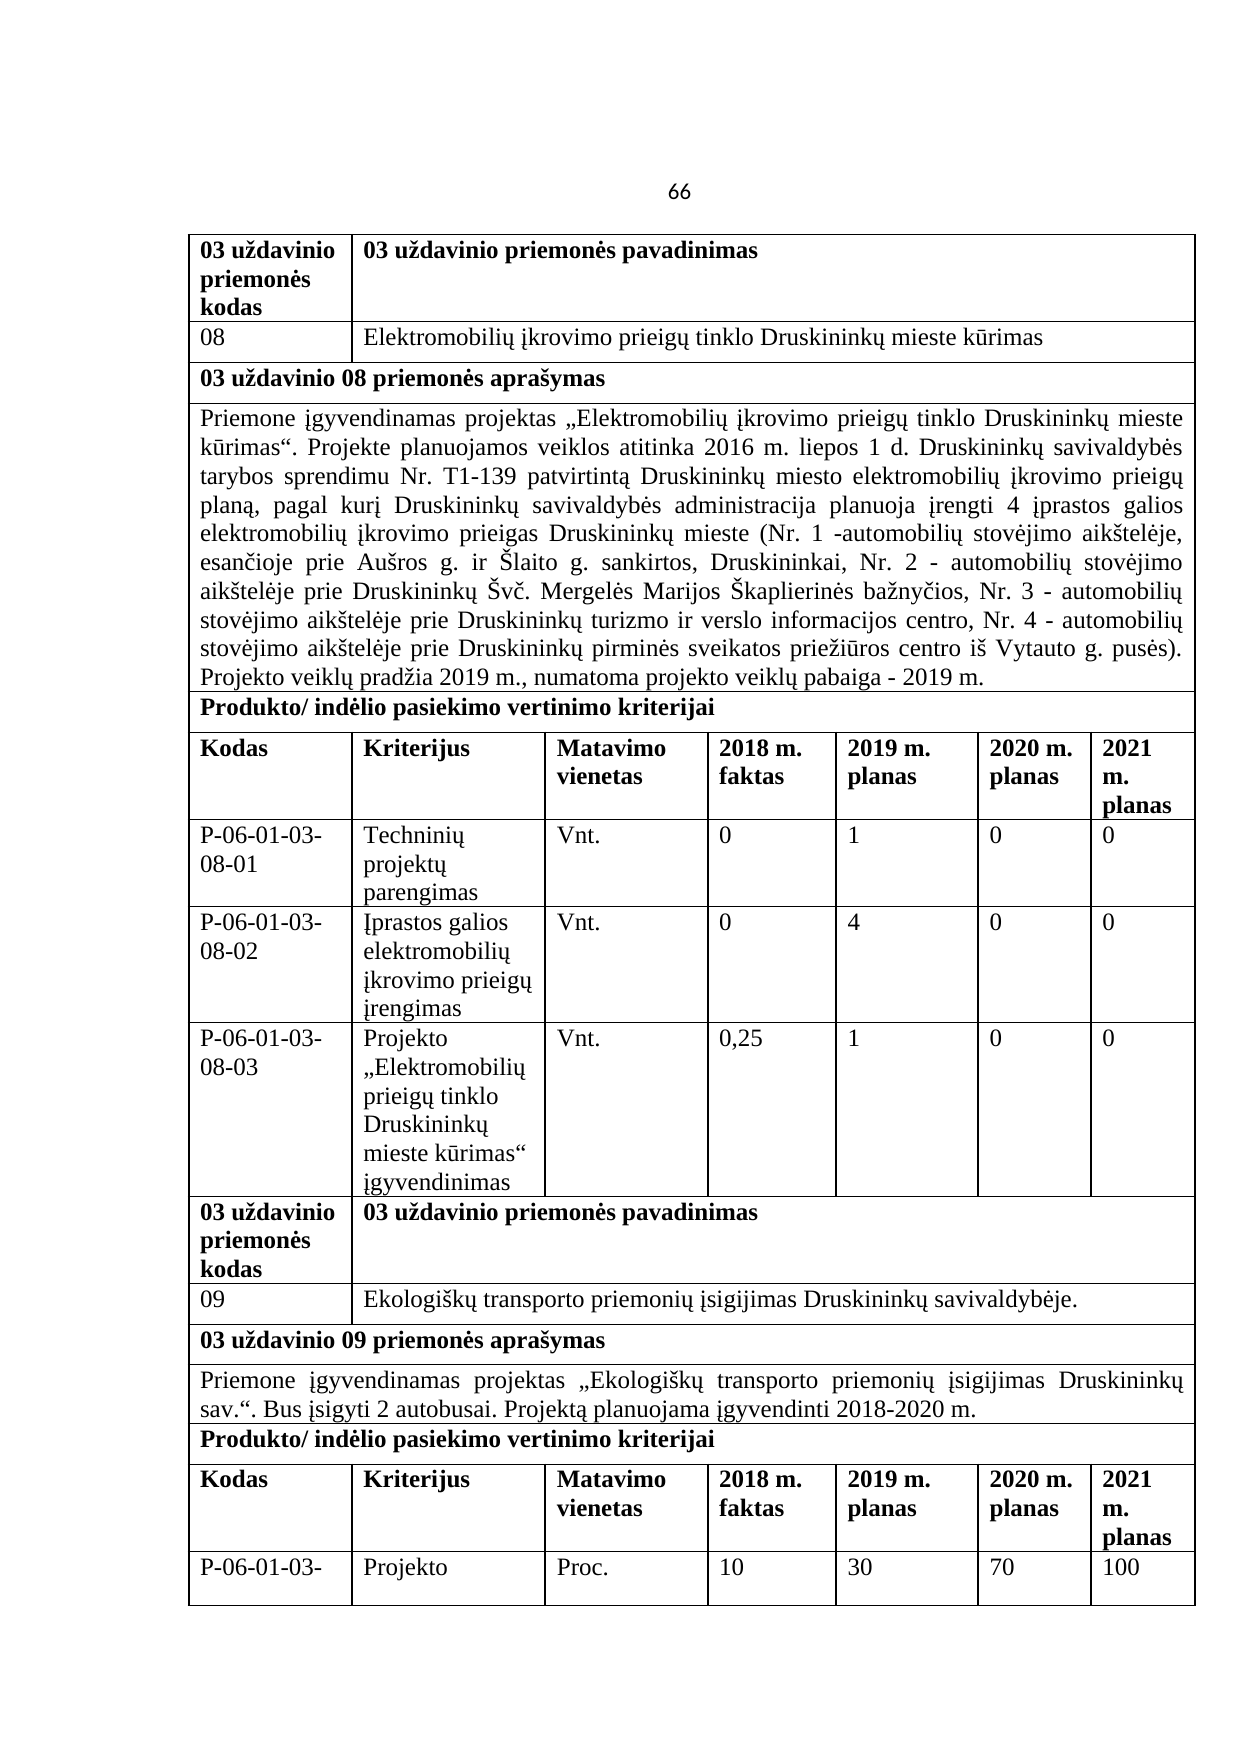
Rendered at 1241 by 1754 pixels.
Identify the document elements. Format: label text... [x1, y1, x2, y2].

table_cell 0 [979, 1023, 1090, 1196]
table_cell P-06-01-03- [190, 1552, 351, 1605]
table_cell 2021 m. planas [1092, 733, 1194, 819]
table_cell Vnt. [546, 820, 707, 906]
table_cell 70 [979, 1552, 1090, 1605]
table_cell 03 uždavinio 09 priemonės aprašymas [190, 1325, 1194, 1364]
table_cell Kodas [190, 733, 351, 819]
table_cell Techninių projektų parengimas [353, 820, 544, 906]
table_cell 2019 m. planas [837, 1465, 977, 1551]
table_cell 0 [1092, 1023, 1194, 1196]
table_cell 03 uždavinio priemonės pavadinimas [353, 235, 1194, 321]
table_cell Kodas [190, 1465, 351, 1551]
table_cell 03 uždavinio priemonės pavadinimas [353, 1197, 1194, 1283]
table_cell 0 [1092, 907, 1194, 1022]
table_cell 09 [190, 1284, 351, 1324]
table_cell Ekologiškų transporto priemonių įsigijimas Druskininkų savivaldybėje. [353, 1284, 1194, 1324]
table_cell Įprastos galios elektromobilių įkrovimo prieigų įrengimas [353, 907, 544, 1022]
table_cell Produkto/ indėlio pasiekimo vertinimo kriterijai [190, 1424, 1194, 1463]
table_cell Vnt. [546, 1023, 707, 1196]
table_cell 100 [1092, 1552, 1194, 1605]
table_cell 0 [979, 820, 1090, 906]
table_cell 03 uždavinio priemonės kodas [190, 1197, 351, 1283]
table_cell 2019 m. planas [837, 733, 977, 819]
table_cell 2018 m. faktas [709, 733, 835, 819]
table_cell 03 uždavinio priemonės kodas [190, 235, 351, 321]
table_cell Projekto [353, 1552, 544, 1605]
table_cell Matavimo vienetas [546, 1465, 707, 1551]
table_cell 4 [837, 907, 977, 1022]
table_cell 1 [837, 820, 977, 906]
table_cell P-06-01-03-08-03 [190, 1023, 351, 1196]
table_cell Kriterijus [353, 1465, 544, 1551]
table_cell 2020 m. planas [979, 733, 1090, 819]
table_cell Priemone įgyvendinamas projektas „Ekologiškų transporto priemonių įsigijimas Druskininkų sav.“. Bus įsigyti 2 autobusai. Projektą planuojama įgyvendinti 2018-2020 m. [190, 1365, 1194, 1423]
table_cell Vnt. [546, 907, 707, 1022]
table_cell Matavimo vienetas [546, 733, 707, 819]
table_cell Kriterijus [353, 733, 544, 819]
table_cell 03 uždavinio 08 priemonės aprašymas [190, 363, 1194, 402]
table_cell 1 [837, 1023, 977, 1196]
table_cell 08 [190, 322, 351, 362]
table_cell 2021 m. planas [1092, 1465, 1194, 1551]
table_cell 10 [709, 1552, 835, 1605]
table_cell 0 [1092, 820, 1194, 906]
table_cell Projekto „Elektromobilių prieigų tinklo Druskininkų mieste kūrimas“ įgyvendinimas [353, 1023, 544, 1196]
table_cell 0 [979, 907, 1090, 1022]
table_cell 30 [837, 1552, 977, 1605]
table_cell 2018 m. faktas [709, 1465, 835, 1551]
table_cell P-06-01-03-08-02 [190, 907, 351, 1022]
table_cell Proc. [546, 1552, 707, 1605]
table_cell 0,25 [709, 1023, 835, 1196]
table_cell Priemone įgyvendinamas projektas „Elektromobilių įkrovimo prieigų tinklo Druskininkų mieste kūrimas“. Projekte planuojamos veiklos atitinka 2016 m. liepos 1 d. Druskininkų savivaldybės tarybos sprendimu Nr. T1-139 patvirtintą Druskininkų miesto elektromobilių įkrovimo prieigų planą, pagal kurį Druskininkų savivaldybės administracija planuoja įrengti 4 įprastos galios elektromobilių įkrovimo prieigas Druskininkų mieste (Nr. 1 -automobilių stovėjimo aikštelėje, esančioje prie Aušros g. ir Šlaito g. sankirtos, Druskininkai, Nr. 2 - automobilių stovėjimo aikštelėje prie Druskininkų Švč. Mergelės Marijos Škaplierinės bažnyčios, Nr. 3 - automobilių stovėjimo aikštelėje prie Druskininkų turizmo ir verslo informacijos centro, Nr. 4 - automobilių stovėjimo aikštelėje prie Druskininkų pirminės sveikatos priežiūros centro iš Vytauto g. pusės). Projekto veiklų pradžia 2019 m., numatoma projekto veiklų pabaiga - 2019 m. [190, 404, 1194, 691]
table_cell 0 [709, 820, 835, 906]
table_cell Produkto/ indėlio pasiekimo vertinimo kriterijai [190, 692, 1194, 732]
table_cell P-06-01-03-08-01 [190, 820, 351, 906]
table_cell 0 [709, 907, 835, 1022]
table_cell 2020 m. planas [979, 1465, 1090, 1551]
table_cell Elektromobilių įkrovimo prieigų tinklo Druskininkų mieste kūrimas [353, 322, 1194, 362]
